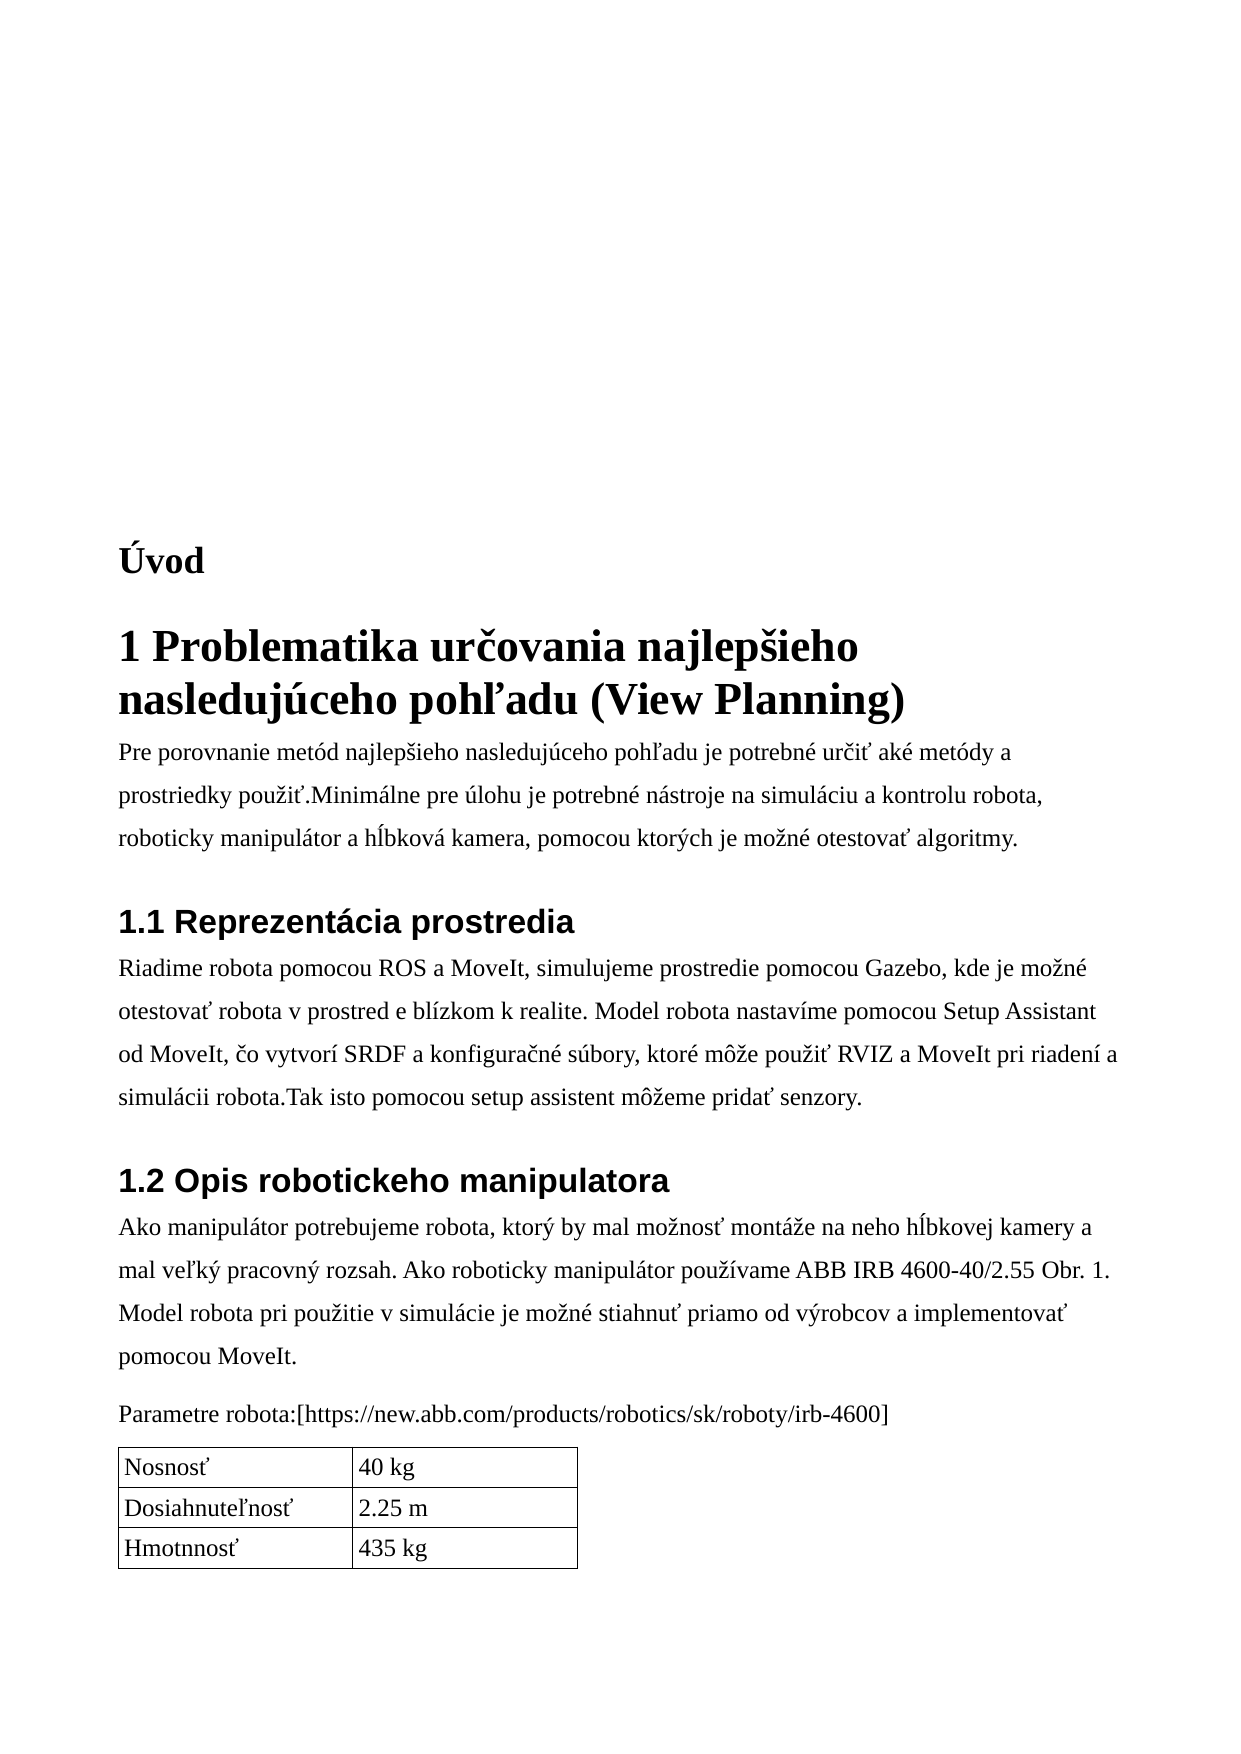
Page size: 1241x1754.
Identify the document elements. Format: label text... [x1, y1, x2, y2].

table_cell Hmotnnosť [119, 1528, 352, 1568]
table_cell 2.25 m [353, 1488, 577, 1527]
text Pre porovnanie metód najlepšieho nasledujúceho pohľadu je potrebné určiť aké metódy a prostriedky použiť.Minimálne pre úlohu je potrebné nástroje na simuláciu a kontrolu robota, roboticky manipulátor a hĺbková kamera, pomocou ktorých je možné otestovať algoritmy. [118, 737, 1122, 852]
subtitle Úvod [118, 538, 1122, 582]
table_cell 435 kg [353, 1528, 577, 1568]
table_header Nosnosť [119, 1448, 352, 1487]
subtitle 1 Problematika určovania najlepšieho nasledujúceho pohľadu (View Planning) [118, 619, 1122, 724]
text Parametre robota:[https://new.abb.com/products/robotics/sk/roboty/irb-4600] [118, 1399, 1122, 1428]
subtitle 1.1 Reprezentácia prostredia [118, 902, 1122, 940]
table_header 40 kg [353, 1448, 577, 1487]
text Riadime robota pomocou ROS a MoveIt, simulujeme prostredie pomocou Gazebo, kde je možné otestovať robota v prostred e blízkom k realite. Model robota nastavíme pomocou Setup Assistant od MoveIt, čo vytvorí SRDF a konfiguračné súbory, ktoré môže použiť RVIZ a MoveIt pri riadení a simulácii robota.Tak isto pomocou setup assistent môžeme pridať senzory. [118, 953, 1122, 1111]
text Ako manipulátor potrebujeme robota, ktorý by mal možnosť montáže na neho hĺbkovej kamery a mal veľký pracovný rozsah. Ako roboticky manipulátor používame ABB IRB 4600-40/2.55 Obr. 1. Model robota pri použitie v simulácie je možné stiahnuť priamo od výrobcov a implementovať pomocou MoveIt. [118, 1212, 1122, 1370]
subtitle 1.2 Opis robotickeho manipulatora [118, 1161, 1122, 1199]
table_cell Dosiahnuteľnosť [119, 1488, 352, 1527]
